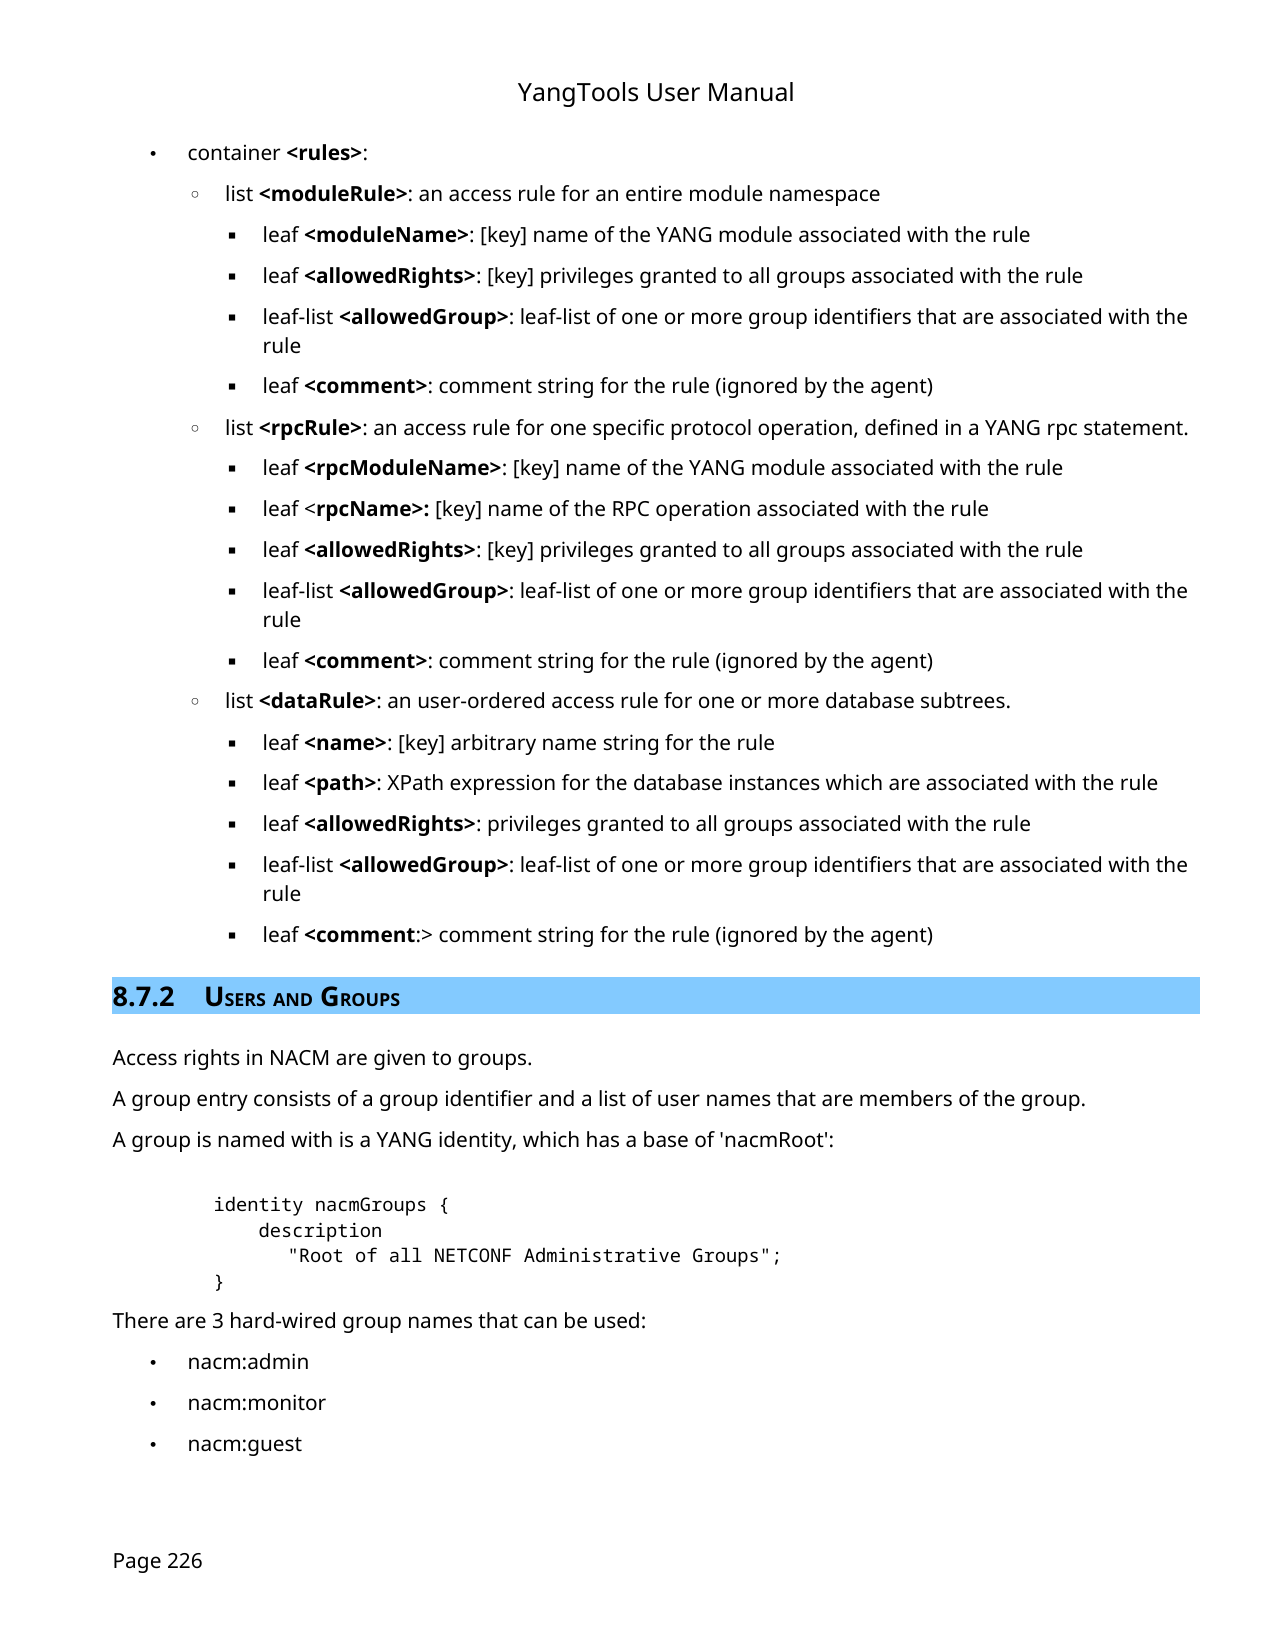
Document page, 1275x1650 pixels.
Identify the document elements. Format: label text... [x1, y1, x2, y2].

text Access rights in NACM are given to groups. [112, 1043, 1200, 1072]
list leaf <comment>: comment string for the rule (ignored by the agent) [225, 646, 1200, 674]
list leaf-list <allowedGroup>: leaf-list of one or more group identifiers that are associated with the rule [225, 850, 1200, 907]
list leaf <name>: [key] arbitrary name string for the rule [225, 728, 1200, 756]
list list <dataRule>: an user-ordered access rule for one or more database subtrees. [187, 687, 1200, 715]
list leaf <allowedRights>: [key] privileges granted to all groups associated with the rule [225, 535, 1200, 564]
list nacm:guest [150, 1429, 1200, 1457]
list leaf-list <allowedGroup>: leaf-list of one or more group identifiers that are associated with the rule [225, 576, 1200, 633]
list leaf <moduleName>: [key] name of the YANG module associated with the rule [225, 220, 1200, 249]
text There are 3 hard-wired group names that can be used: [112, 1306, 1200, 1334]
list leaf <allowedRights>: [key] privileges granted to all groups associated with the rule [225, 261, 1200, 290]
text A group is named with is a YANG identity, which has a base of 'nacmRoot': [112, 1125, 1200, 1154]
subtitle Users and Groups [112, 977, 1200, 1014]
text A group entry consists of a group identifier and a list of user names that are members of the group. [112, 1084, 1200, 1113]
list leaf <path>: XPath expression for the database instances which are associated with the rule [225, 768, 1200, 797]
list leaf <allowedRights>: privileges granted to all groups associated with the rule [225, 809, 1200, 838]
list list <moduleRule>: an access rule for an entire module namespace [187, 179, 1200, 208]
text identity nacmGroups { description "Root of all NETCONF Administrative Groups"; } [139, 1166, 1200, 1294]
list leaf <rpcName>: [key] name of the RPC operation associated with the rule [225, 494, 1200, 523]
list leaf <comment>: comment string for the rule (ignored by the agent) [225, 372, 1200, 400]
list nacm:monitor [150, 1388, 1200, 1416]
list leaf-list <allowedGroup>: leaf-list of one or more group identifiers that are associated with the rule [225, 302, 1200, 359]
list list <rpcRule>: an access rule for one specific protocol operation, defined in a YANG rpc statement. [187, 413, 1200, 441]
list leaf <rpcModuleName>: [key] name of the YANG module associated with the rule [225, 453, 1200, 482]
list nacm:admin [150, 1347, 1200, 1375]
list container <rules>: [150, 138, 1200, 167]
list leaf <comment:> comment string for the rule (ignored by the agent) [225, 920, 1200, 948]
